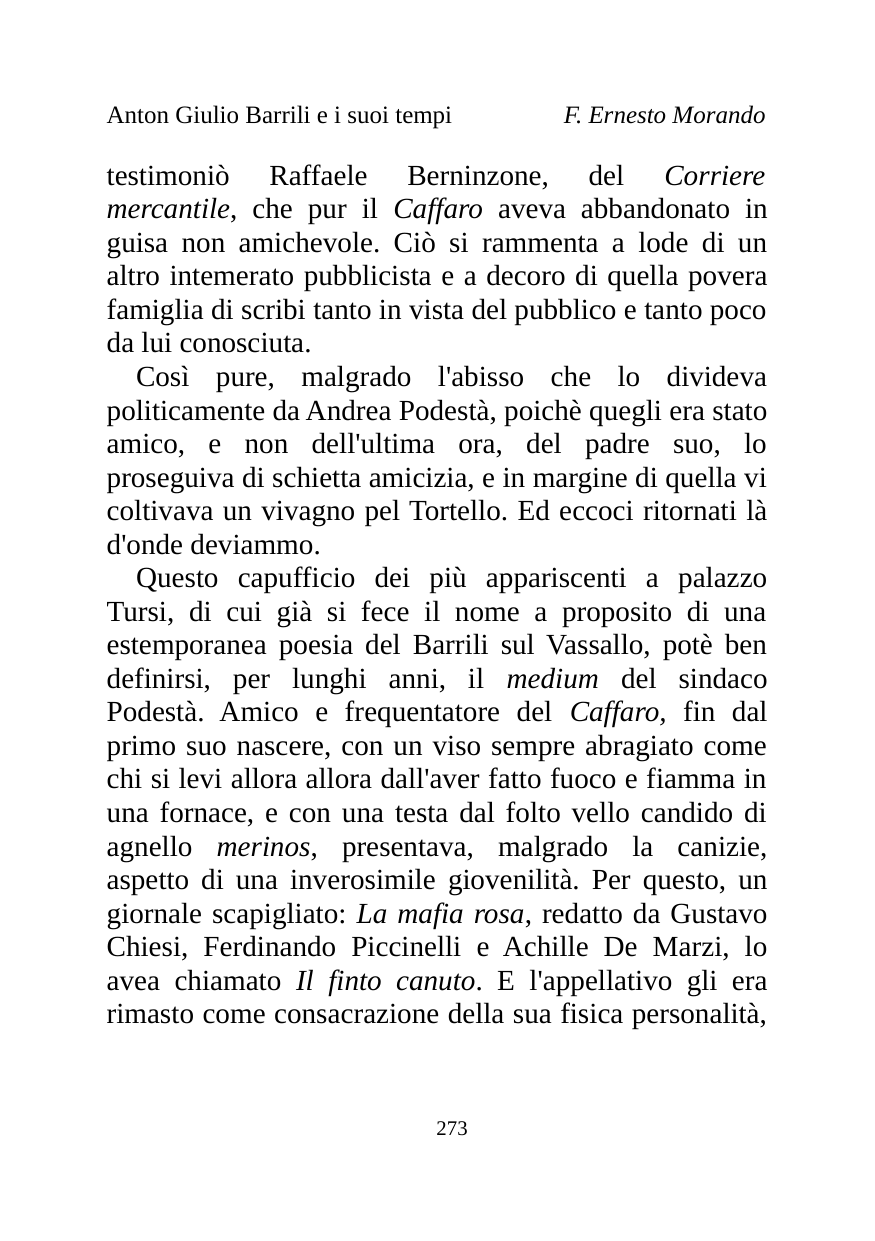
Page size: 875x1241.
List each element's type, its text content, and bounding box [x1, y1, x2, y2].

text Questo capufficio dei più appariscenti a palazzo Tursi, di cui già si fece il nome a proposito di una estemporanea poesia del Barrili sul Vassallo, potè ben definirsi, per lunghi anni, il medium del sindaco Podestà. Amico e frequentatore del Caffaro, fin dal primo suo nascere, con un viso sempre abragiato come chi si levi allora allora dall'aver fatto fuoco e fiamma in una fornace, e con una testa dal folto vello candido di agnello merinos, presentava, malgrado la canizie, aspetto di una inverosimile giovenilità. Per questo, un giornale scapigliato: La mafia rosa, redatto da Gustavo Chiesi, Ferdinando Piccinelli e Achille De Marzi, lo avea chiamato Il finto canuto. E l'appellativo gli era rimasto come consacrazione della sua fisica personalità, [106, 560, 768, 1030]
text Così pure, malgrado l'abisso che lo divideva politicamente da Andrea Podestà, poichè quegli era stato amico, e non dell'ultima ora, del padre suo, lo proseguiva di schietta amicizia, e in margine di quella vi coltivava un vivagno pel Tortello. Ed eccoci ritornati là d'onde deviammo. [106, 359, 768, 560]
text testimoniò Raffaele Berninzone, del Corriere mercantile, che pur il Caffaro aveva abbandonato in guisa non amichevole. Ciò si rammenta a lode di un altro intemerato pubblicista e a decoro di quella povera famiglia di scribi tanto in vista del pubblico e tanto poco da lui conosciuta. [106, 158, 768, 359]
